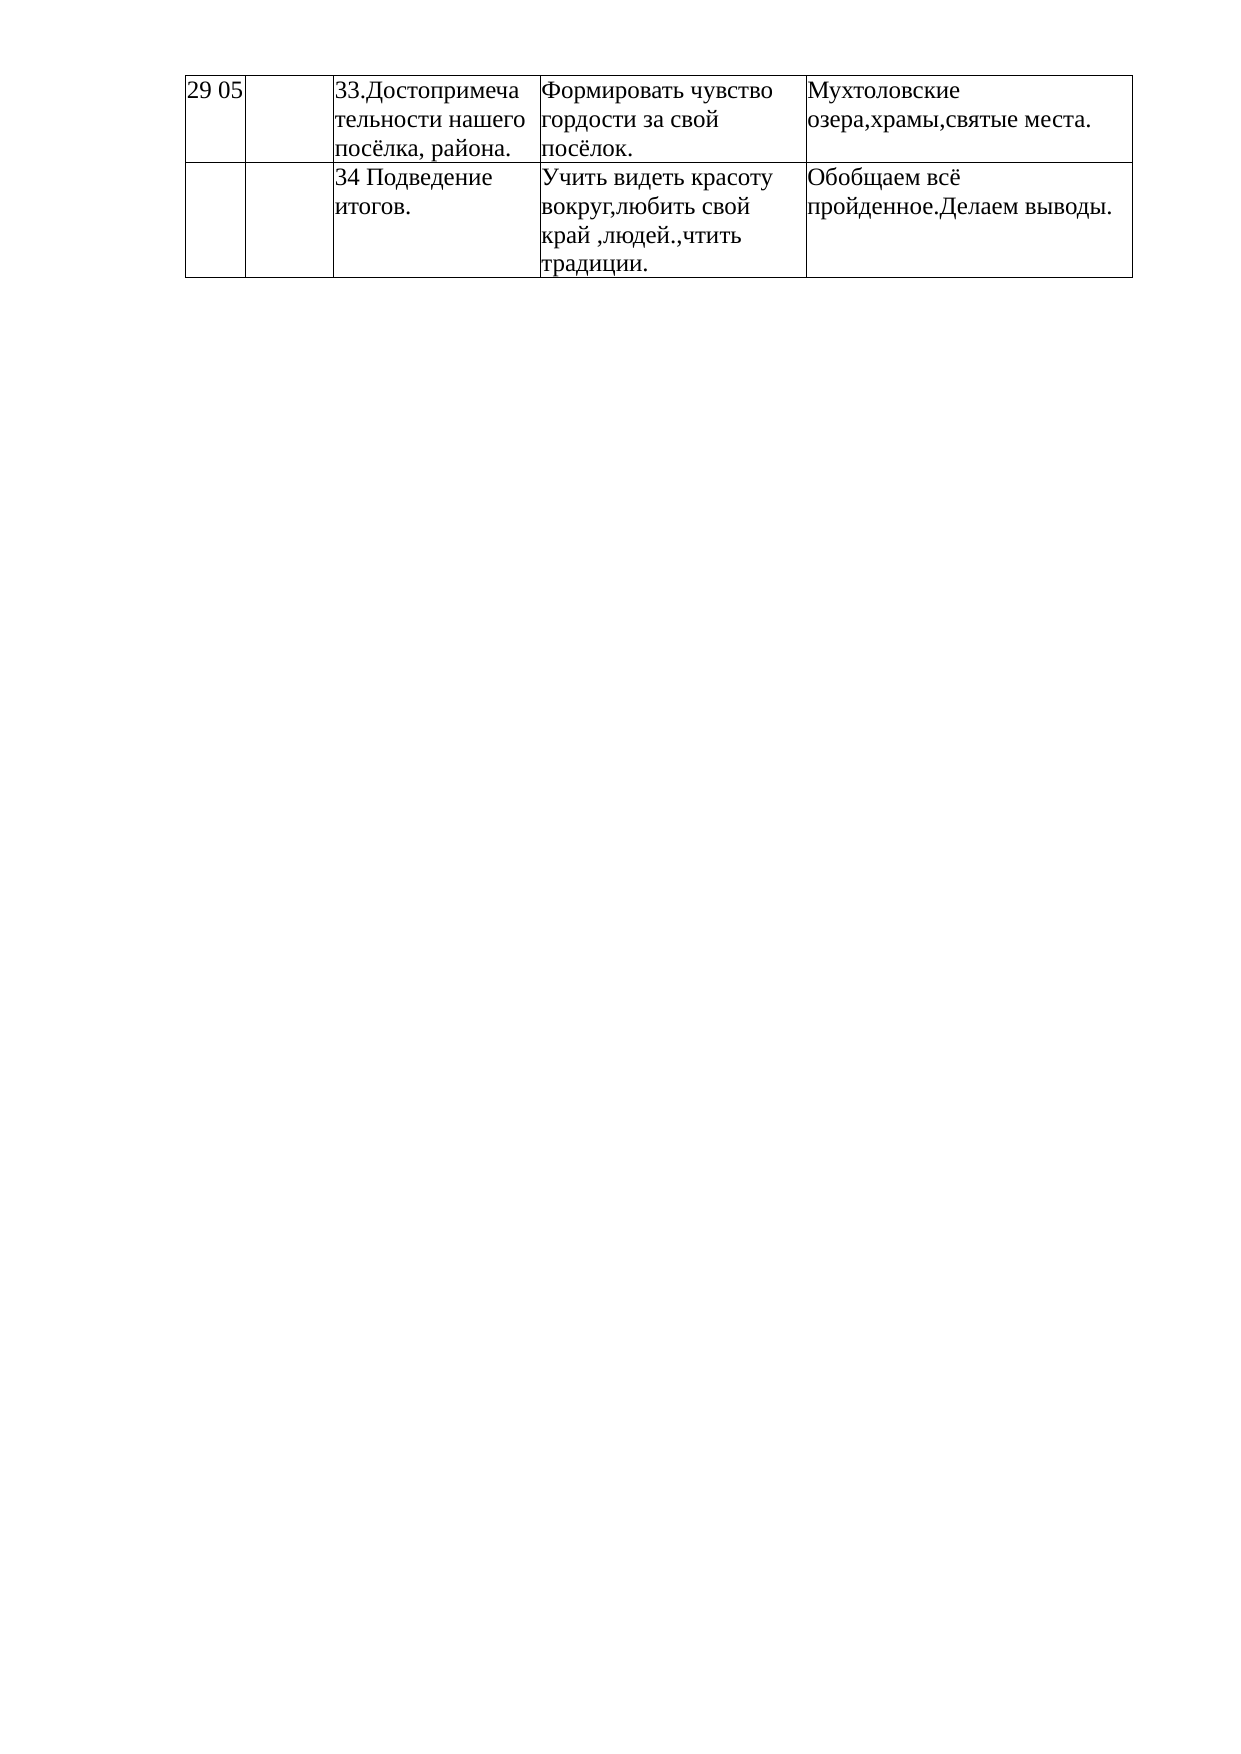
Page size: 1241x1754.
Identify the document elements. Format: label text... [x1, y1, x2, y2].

table_cell [186, 163, 245, 277]
table_cell [246, 76, 333, 162]
table_cell 29 05 [186, 76, 245, 162]
table_cell 33.Достопримеча тельности нашего посёлка, района. [334, 76, 540, 162]
table_cell Формировать чувство гордости за свой посёлок. [541, 76, 806, 162]
table_cell Учить видеть красоту вокруг,любить свой край ,людей.,чтить традиции. [541, 163, 806, 277]
table_cell Обобщаем всё пройденное.Делаем выводы. [807, 163, 1132, 277]
table_cell [246, 163, 333, 277]
table_cell Мухтоловские озера,храмы,святые места. [807, 76, 1132, 162]
table_cell 34 Подведение итогов. [334, 163, 540, 277]
